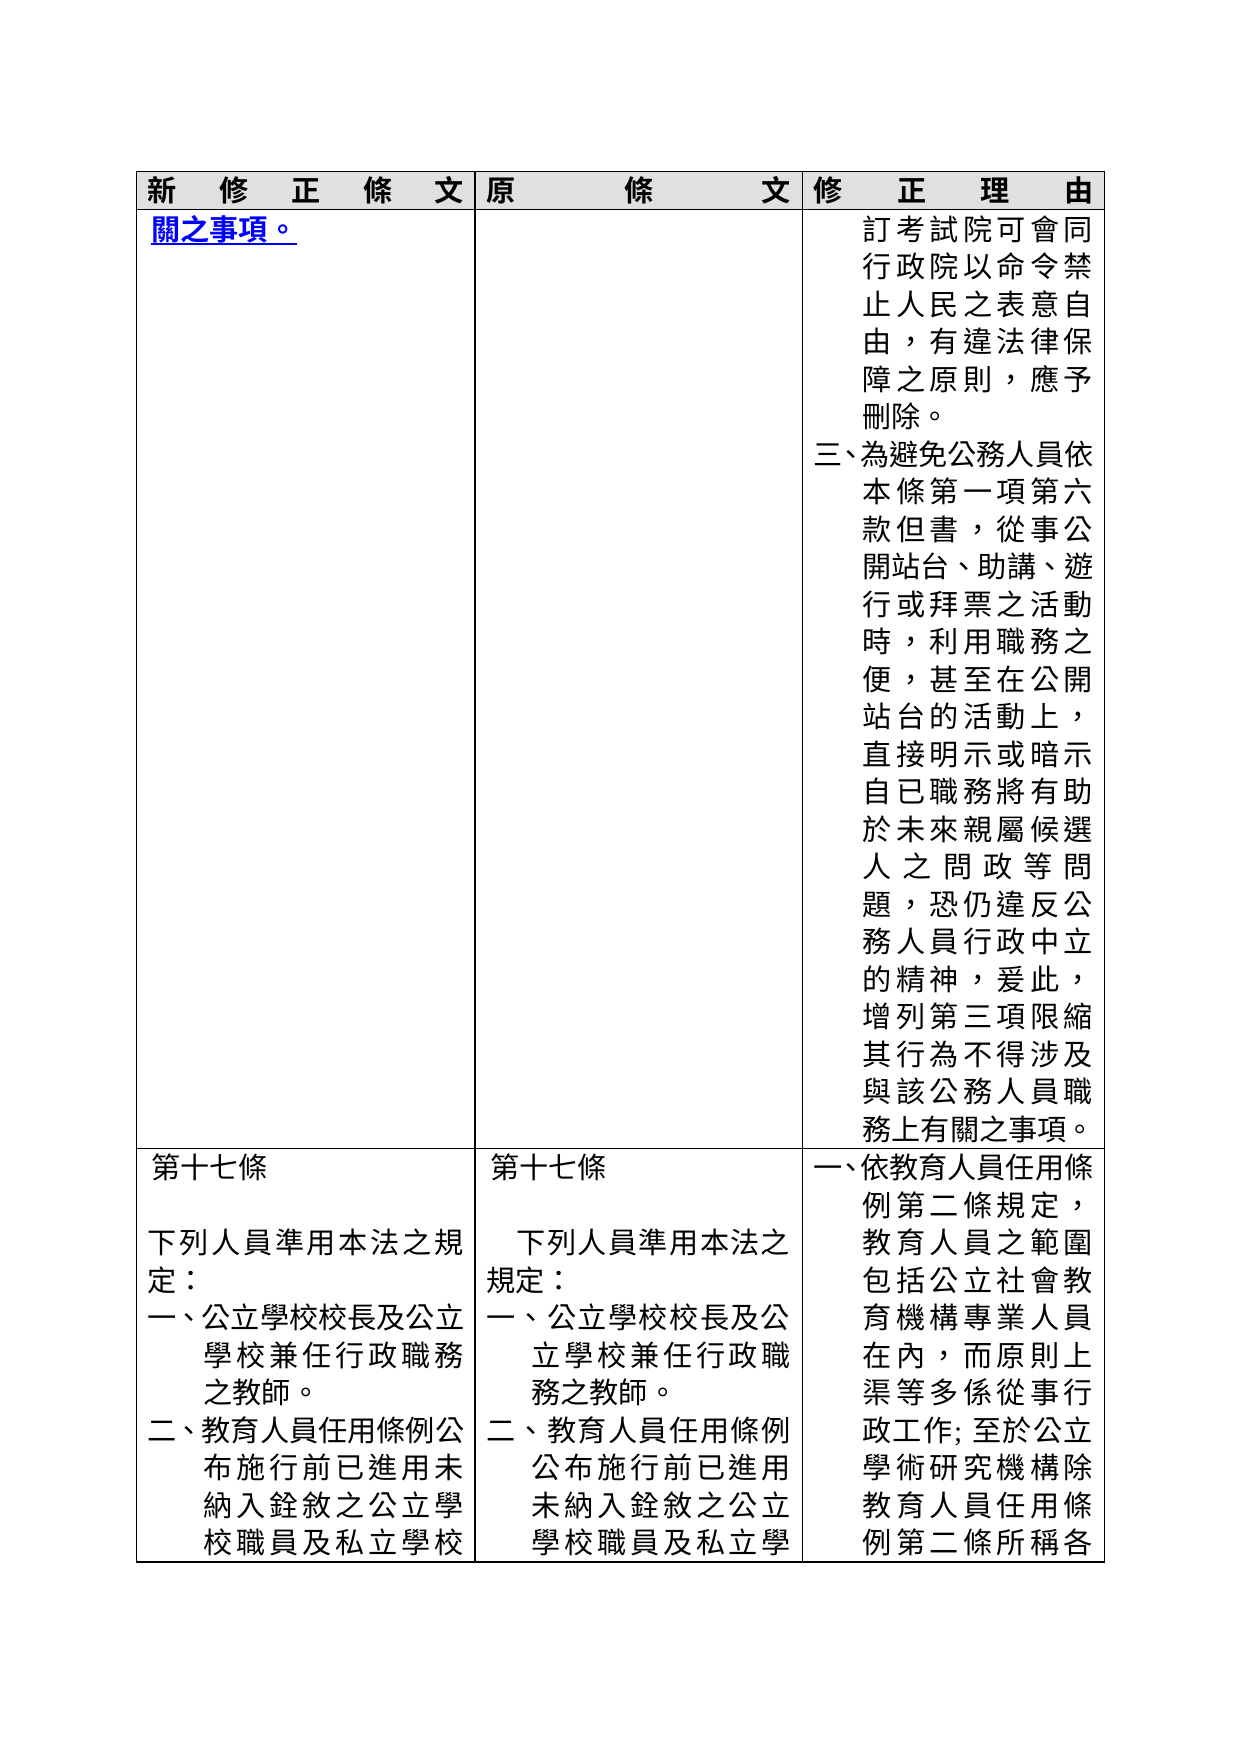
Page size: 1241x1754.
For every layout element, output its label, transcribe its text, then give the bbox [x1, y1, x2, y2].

table_cell 訂考試院可會同行政院以命令禁止人民之表意自由，有違法律保障之原則，應予刪除。 三、為避免公務人員依本條第一項第六款但書，從事公開站台、助講、遊行或拜票之活動時，利用職務之便，甚至在公開站台的活動上，直接明示或暗示自已職務將有助於未來親屬候選人之問政等問題，恐仍違反公務人員行政中立的精神，爰此，增列第三項限縮其行為不得涉及與該公務人員職務上有關之事項。 [803, 210, 1104, 1148]
table_cell 一、依教育人員任用條例第二條規定，教育人員之範圍包括公立社會教育機構專業人員在內，而原則上渠等多係從事行政工作; 至於公立學術研究機構除教育人員任用條例第二條所稱各 [803, 1149, 1104, 1561]
table_cell 第十七條 下列人員準用本法之規定： 一、公立學校校長及公立學校兼任行政職務之教師。 二、教育人員任用條例公布施行前已進用未納入銓敘之公立學校職員及私立學校 [137, 1149, 474, 1561]
table_header 原條文 [476, 172, 802, 209]
table_header 新修正條文 [137, 172, 474, 209]
table_cell 關之事項。 [137, 210, 474, 1148]
table_cell [476, 210, 802, 1148]
table_cell 第十七條 下列人員準用本法之規定： 一、公立學校校長及公立學校兼任行政職務之教師。 二、教育人員任用條例公布施行前已進用未納入銓敘之公立學校職員及私立學 [476, 1149, 802, 1561]
table_header 修正理由 [803, 172, 1104, 209]
